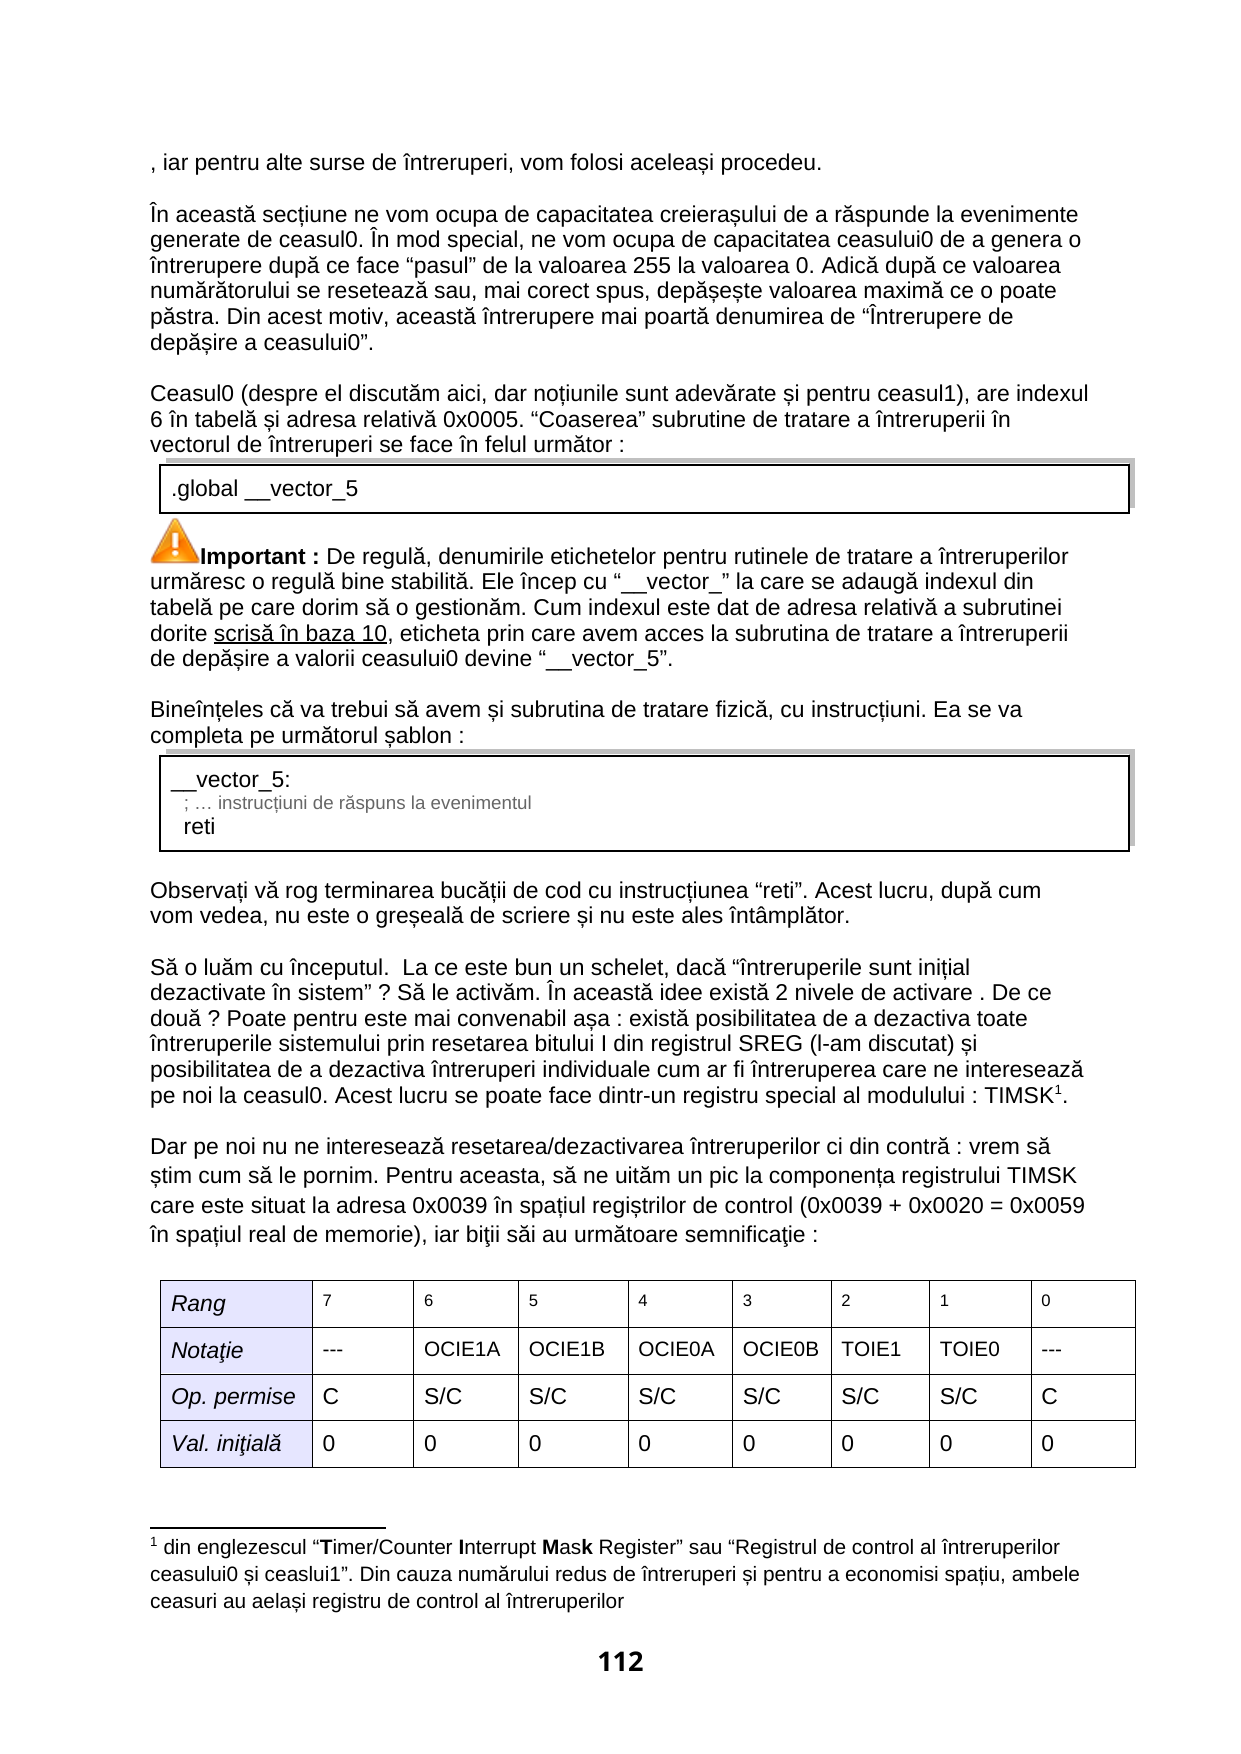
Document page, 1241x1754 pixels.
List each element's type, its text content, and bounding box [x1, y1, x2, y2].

table_header 1 [930, 1281, 1031, 1327]
picture [150, 514, 200, 565]
table_cell OCIE0A [629, 1328, 732, 1373]
text din englezescul “Timer/Counter Interrupt Mask Register” sau “Registrul de control al întreruperilor ceasului0 și ceaslui1”. Din cauza numărului redus de întreruperi și pentru a economisi spațiu, ambele ceasuri au aelași registru de control al întreruperilor [150, 1534, 1091, 1613]
table_cell 0 [519, 1421, 628, 1467]
table_header 5 [519, 1281, 628, 1327]
text Să o luăm cu începutul. La ce este bun un schelet, dacă “întreruperile sunt inițial dezactivate în sistem” ? Să le activăm. În această idee există 2 nivele de activare . De ce două ? Poate pentru este mai convenabil așa : există posibilitatea de a dezactiva toate întreruperile sistemului prin resetarea bitului I din registrul SREG (l-am discutat) și posibilitatea de a dezactiva întreruperi individuale cum ar fi întreruperea care ne interesează pe noi la ceasul0. Acest lucru se poate face dintr-un registru special al modulului : TIMSK. [150, 954, 1091, 1108]
table_cell --- [1032, 1328, 1135, 1373]
table_cell Notaţie [161, 1328, 312, 1373]
table_header 3 [733, 1281, 831, 1327]
text , iar pentru alte surse de întreruperi, vom folosi aceleași procedeu. [150, 150, 1091, 176]
table_cell 0 [930, 1421, 1031, 1467]
table_cell 0 [832, 1421, 929, 1467]
table_cell TOIE1 [832, 1328, 929, 1373]
table_header __vector_5: ; … instrucțiuni de răspuns la evenimentul reti [161, 757, 1128, 849]
text Important : De regulă, denumirile etichetelor pentru rutinele de tratare a întreruperilor urmăresc o regulă bine stabilită. Ele încep cu “__vector_” la care se adaugă indexul din tabelă pe care dorim să o gestionăm. Cum indexul este dat de adresa relativă a subrutinei dorite scrisă în baza 10, eticheta prin care avem acces la subrutina de tratare a întreruperii de depășire a valorii ceasului0 devine “__vector_5”. [150, 514, 1091, 672]
text Bineînțeles că va trebui să avem și subrutina de tratare fizică, cu instrucțiuni. Ea se va completa pe următorul șablon : [150, 697, 1091, 748]
table_header 6 [414, 1281, 518, 1327]
table_cell S/C [629, 1375, 732, 1420]
table_cell --- [313, 1328, 413, 1373]
table_cell Val. iniţială [161, 1421, 312, 1467]
text Dar pe noi nu ne interesează resetarea/dezactivarea întreruperilor ci din contră : vrem să știm cum să le pornim. Pentru aceasta, să ne uităm un pic la componența registrului TIMSK care este situat la adresa 0x0039 în spațiul regiștrilor de control (0x0039 + 0x0020 = 0x0059 în spațiul real de memorie), iar biţii săi au următoare semnificaţie : [150, 1133, 1091, 1247]
text Observați vă rog terminarea bucății de cod cu instrucțiunea “reti”. Acest lucru, după cum vom vedea, nu este o greșeală de scriere și nu este ales întâmplător. [150, 877, 1091, 928]
table_cell TOIE0 [930, 1328, 1031, 1373]
table_header 4 [629, 1281, 732, 1327]
table_cell S/C [414, 1375, 518, 1420]
table_header 2 [832, 1281, 929, 1327]
table_cell S/C [832, 1375, 929, 1420]
table_cell OCIE1B [519, 1328, 628, 1373]
table_cell 0 [629, 1421, 732, 1467]
table_header .global __vector_5 [161, 466, 1128, 512]
table_cell OCIE1A [414, 1328, 518, 1373]
table_header 7 [313, 1281, 413, 1327]
table_cell OCIE0B [733, 1328, 831, 1373]
table_header 0 [1032, 1281, 1135, 1327]
table_cell 0 [1032, 1421, 1135, 1467]
text În această secțiune ne vom ocupa de capacitatea creierașului de a răspunde la evenimente generate de ceasul0. În mod special, ne vom ocupa de capacitatea ceasului0 de a genera o întrerupere după ce face “pasul” de la valoarea 255 la valoarea 0. Adică după ce valoarea numărătorului se resetează sau, mai corect spus, depășește valoarea maximă ce o poate păstra. Din acest motiv, această întrerupere mai poartă denumirea de “Întrerupere de depășire a ceasului0”. [150, 201, 1091, 355]
text Ceasul0 (despre el discutăm aici, dar noțiunile sunt adevărate și pentru ceasul1), are indexul 6 în tabelă și adresa relativă 0x0005. “Coaserea” subrutine de tratare a întreruperii în vectorul de întreruperi se face în felul următor : [150, 381, 1091, 457]
table_cell 0 [313, 1421, 413, 1467]
table_cell S/C [930, 1375, 1031, 1420]
table_cell S/C [519, 1375, 628, 1420]
table_cell 0 [414, 1421, 518, 1467]
table_cell 0 [733, 1421, 831, 1467]
table_cell C [313, 1375, 413, 1420]
table_cell Op. permise [161, 1375, 312, 1420]
table_header Rang [161, 1281, 312, 1327]
table_cell C [1032, 1375, 1135, 1420]
table_cell S/C [733, 1375, 831, 1420]
